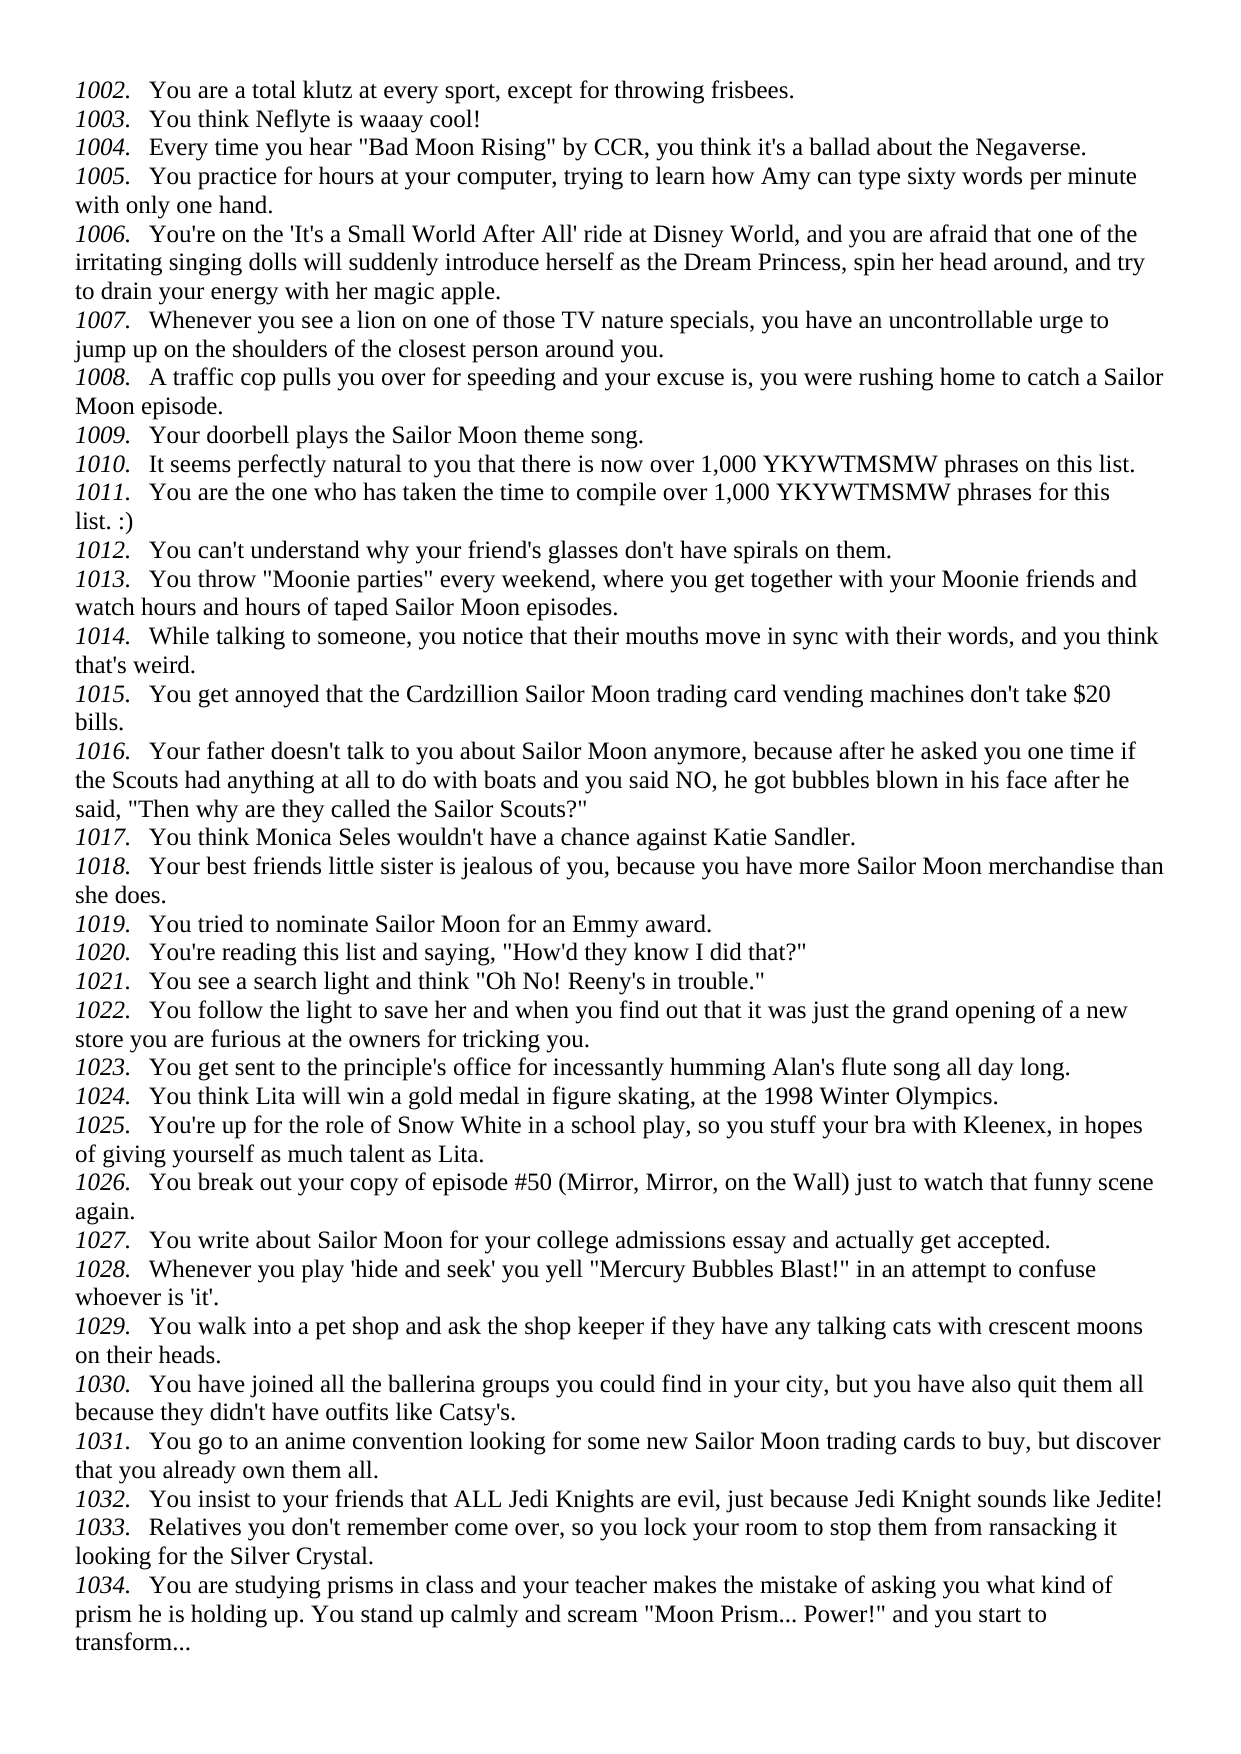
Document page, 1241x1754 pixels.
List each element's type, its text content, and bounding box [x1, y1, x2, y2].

list You can't understand why your friend's glasses don't have spirals on them. [75, 535, 1165, 564]
list It seems perfectly natural to you that there is now over 1,000 YKYWTMSMW phrases on this list. [75, 449, 1165, 477]
list You get annoyed that the Cardzillion Sailor Moon trading card vending machines don't take $20 bills. [75, 679, 1165, 736]
list You're reading this list and saying, "How'd they know I did that?" [75, 937, 1165, 966]
list You are studying prisms in class and your teacher makes the mistake of asking you what kind of prism he is holding up. You stand up calmly and scream "Moon Prism... Power!" and you start to transform... [75, 1570, 1165, 1656]
list Whenever you play 'hide and seek' you yell "Mercury Bubbles Blast!" in an attempt to confuse whoever is 'it'. [75, 1254, 1165, 1311]
list You have joined all the ballerina groups you could find in your city, but you have also quit them all because they didn't have outfits like Catsy's. [75, 1369, 1165, 1426]
list You think Neflyte is waaay cool! [75, 104, 1165, 132]
list Every time you hear "Bad Moon Rising" by CCR, you think it's a ballad about the Negaverse. [75, 132, 1165, 161]
list You think Monica Seles wouldn't have a chance against Katie Sandler. [75, 822, 1165, 851]
list You insist to your friends that ALL Jedi Knights are evil, just because Jedi Knight sounds like Jedite! [75, 1484, 1165, 1512]
list Your best friends little sister is jealous of you, because you have more Sailor Moon merchandise than she does. [75, 851, 1165, 909]
list You practice for hours at your computer, trying to learn how Amy can type sixty words per minute with only one hand. [75, 161, 1165, 219]
list You tried to nominate Sailor Moon for an Emmy award. [75, 909, 1165, 937]
list You break out your copy of episode #50 (Mirror, Mirror, on the Wall) just to watch that funny scene again. [75, 1167, 1165, 1225]
list You get sent to the principle's office for incessantly humming Alan's flute song all day long. [75, 1052, 1165, 1081]
list Your father doesn't talk to you about Sailor Moon anymore, because after he asked you one time if the Scouts had anything at all to do with boats and you said NO, he got bubbles blown in his face after he said, "Then why are they called the Sailor Scouts?" [75, 736, 1165, 822]
list You follow the light to save her and when you find out that it was just the grand opening of a new store you are furious at the owners for tricking you. [75, 995, 1165, 1052]
list Your doorbell plays the Sailor Moon theme song. [75, 420, 1165, 449]
list You are the one who has taken the time to compile over 1,000 YKYWTMSMW phrases for this list. :) [75, 477, 1165, 535]
list While talking to someone, you notice that their mouths move in sync with their words, and you think that's weird. [75, 621, 1165, 679]
list You throw "Moonie parties" every weekend, where you get together with your Moonie friends and watch hours and hours of taped Sailor Moon episodes. [75, 564, 1165, 621]
list You go to an anime convention looking for some new Sailor Moon trading cards to buy, but discover that you already own them all. [75, 1426, 1165, 1484]
list Whenever you see a lion on one of those TV nature specials, you have an uncontrollable urge to jump up on the shoulders of the closest person around you. [75, 305, 1165, 362]
list You think Lita will win a gold medal in figure skating, at the 1998 Winter Olympics. [75, 1081, 1165, 1110]
list A traffic cop pulls you over for speeding and your excuse is, you were rushing home to catch a Sailor Moon episode. [75, 362, 1165, 420]
list You're up for the role of Snow White in a school play, so you stuff your bra with Kleenex, in hopes of giving yourself as much talent as Lita. [75, 1110, 1165, 1167]
list You write about Sailor Moon for your college admissions essay and actually get accepted. [75, 1225, 1165, 1254]
list You are a total klutz at every sport, except for throwing frisbees. [75, 75, 1165, 104]
list You walk into a pet shop and ask the shop keeper if they have any talking cats with crescent moons on their heads. [75, 1311, 1165, 1369]
list You see a search light and think "Oh No! Reeny's in trouble." [75, 966, 1165, 995]
list You're on the 'It's a Small World After All' ride at Disney World, and you are afraid that one of the irritating singing dolls will suddenly introduce herself as the Dream Princess, spin her head around, and try to drain your energy with her magic apple. [75, 219, 1165, 305]
list Relatives you don't remember come over, so you lock your room to stop them from ransacking it looking for the Silver Crystal. [75, 1512, 1165, 1570]
